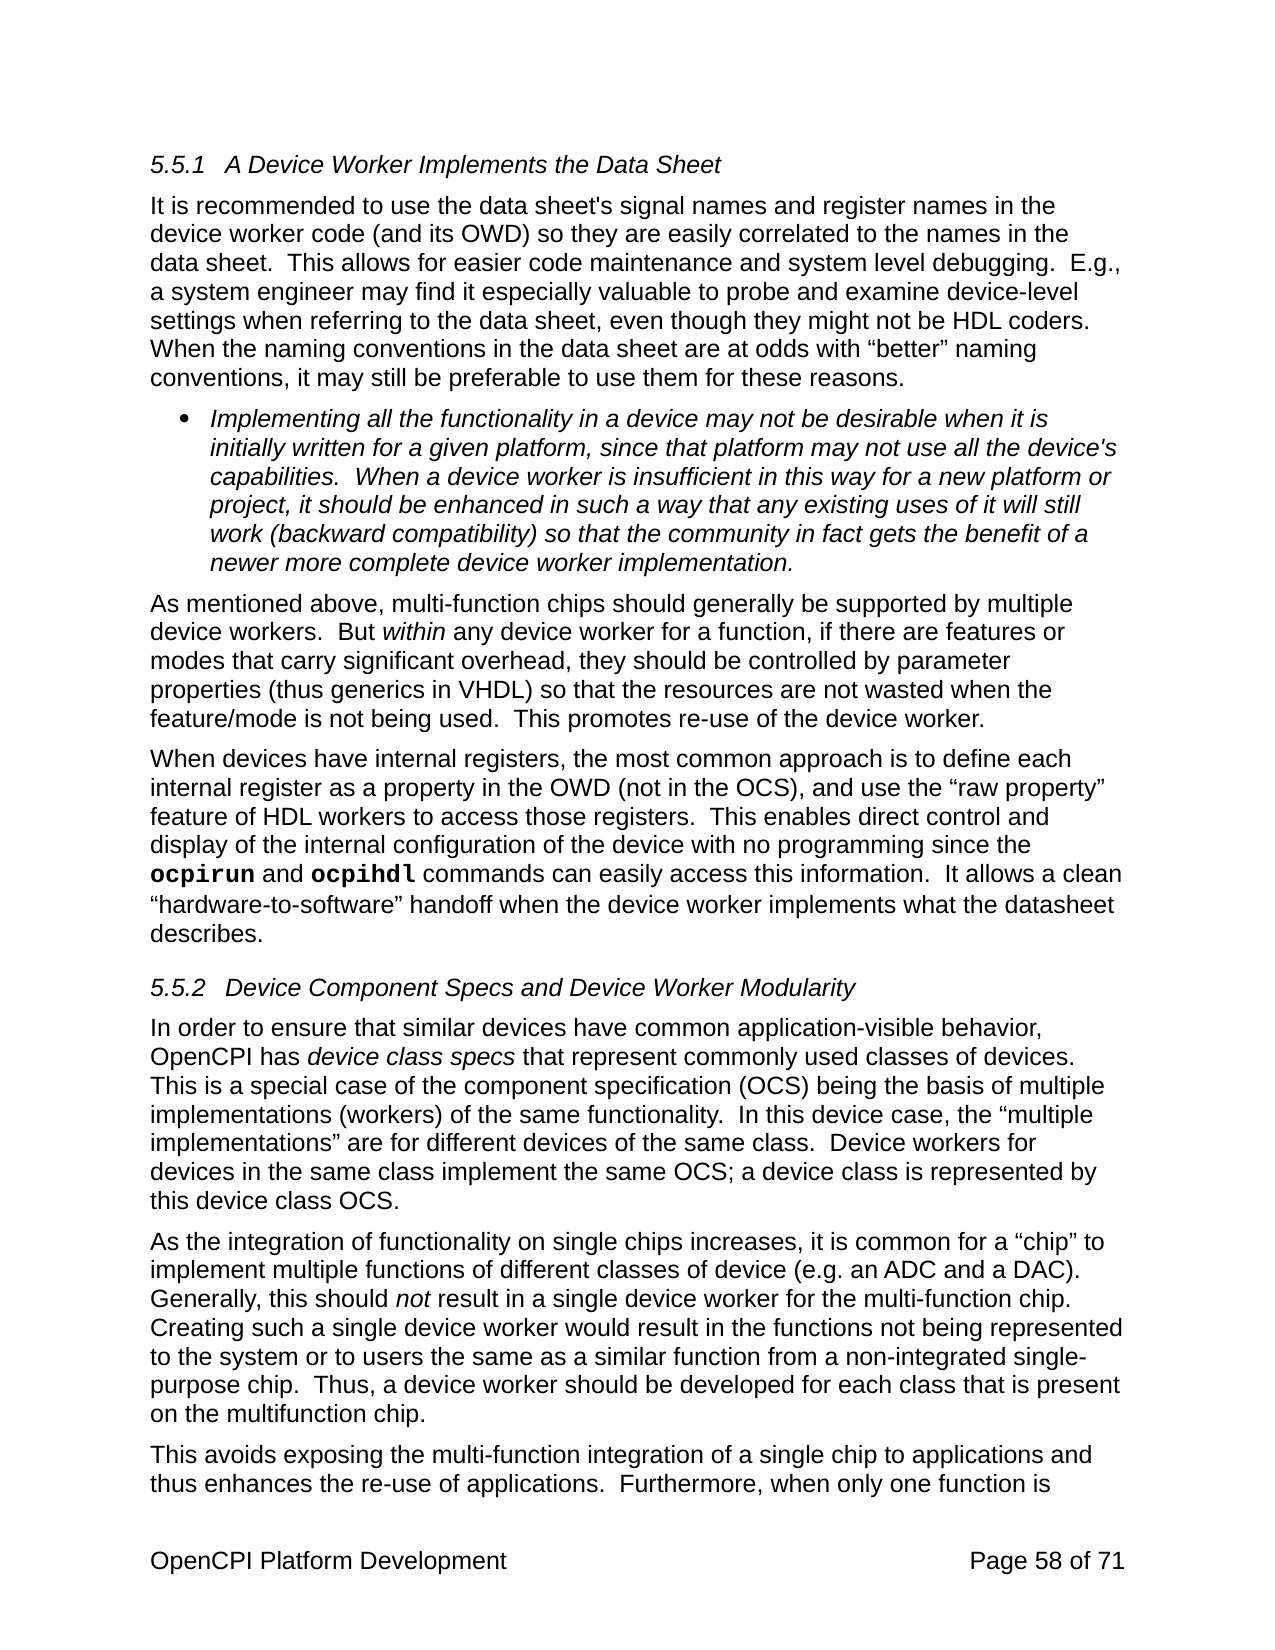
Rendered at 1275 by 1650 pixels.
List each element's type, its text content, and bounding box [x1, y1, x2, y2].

text When devices have internal registers, the most common approach is to define each internal register as a property in the OWD (not in the OCS), and use the “raw property” feature of HDL workers to access those registers. This enables direct control and display of the internal configuration of the device with no programming since the ocpirun and ocpihdl commands can easily access this information. It allows a clean “hardware-to-software” handoff when the device worker implements what the datasheet describes. [150, 744, 1125, 948]
text As mentioned above, multi-function chips should generally be supported by multiple device workers. But within any device worker for a function, if there are features or modes that carry significant overhead, they should be controlled by parameter properties (thus generics in VHDL) so that the resources are not wasted when the feature/mode is not being used. This promotes re-use of the device worker. [150, 588, 1125, 732]
subtitle A Device Worker Implements the Data Sheet [150, 150, 1125, 179]
text This avoids exposing the multi-function integration of a single chip to applications and thus enhances the re-use of applications. Furthermore, when only one function is [150, 1440, 1125, 1497]
subtitle Device Component Specs and Device Worker Modularity [150, 973, 1125, 1001]
list Implementing all the functionality in a device may not be desirable when it is initially written for a given platform, since that platform may not use all the device's capabilities. When a device worker is insufficient in this way for a new platform or project, it should be enhanced in such a way that any existing uses of it will still work (backward compatibility) so that the community in fact gets the benefit of a newer more complete device worker implementation. [180, 404, 1125, 577]
text As the integration of functionality on single chips increases, it is common for a “chip” to implement multiple functions of different classes of device (e.g. an ADC and a DAC). Generally, this should not result in a single device worker for the multi-function chip. Creating such a single device worker would result in the functions not being represented to the system or to users the same as a similar function from a non-integrated single-purpose chip. Thus, a device worker should be developed for each class that is present on the multifunction chip. [150, 1227, 1125, 1428]
text In order to ensure that similar devices have common application-visible behavior, OpenCPI has device class specs that represent commonly used classes of devices. This is a special case of the component specification (OCS) being the basis of multiple implementations (workers) of the same functionality. In this device case, the “multiple implementations” are for different devices of the same class. Device workers for devices in the same class implement the same OCS; a device class is represented by this device class OCS. [150, 1013, 1125, 1215]
text It is recommended to use the data sheet's signal names and register names in the device worker code (and its OWD) so they are easily correlated to the names in the data sheet. This allows for easier code maintenance and system level debugging. E.g., a system engineer may find it especially valuable to probe and examine device-level settings when referring to the data sheet, even though they might not be HDL coders. When the naming conventions in the data sheet are at odds with “better” naming conventions, it may still be preferable to use them for these reasons. [150, 191, 1125, 392]
